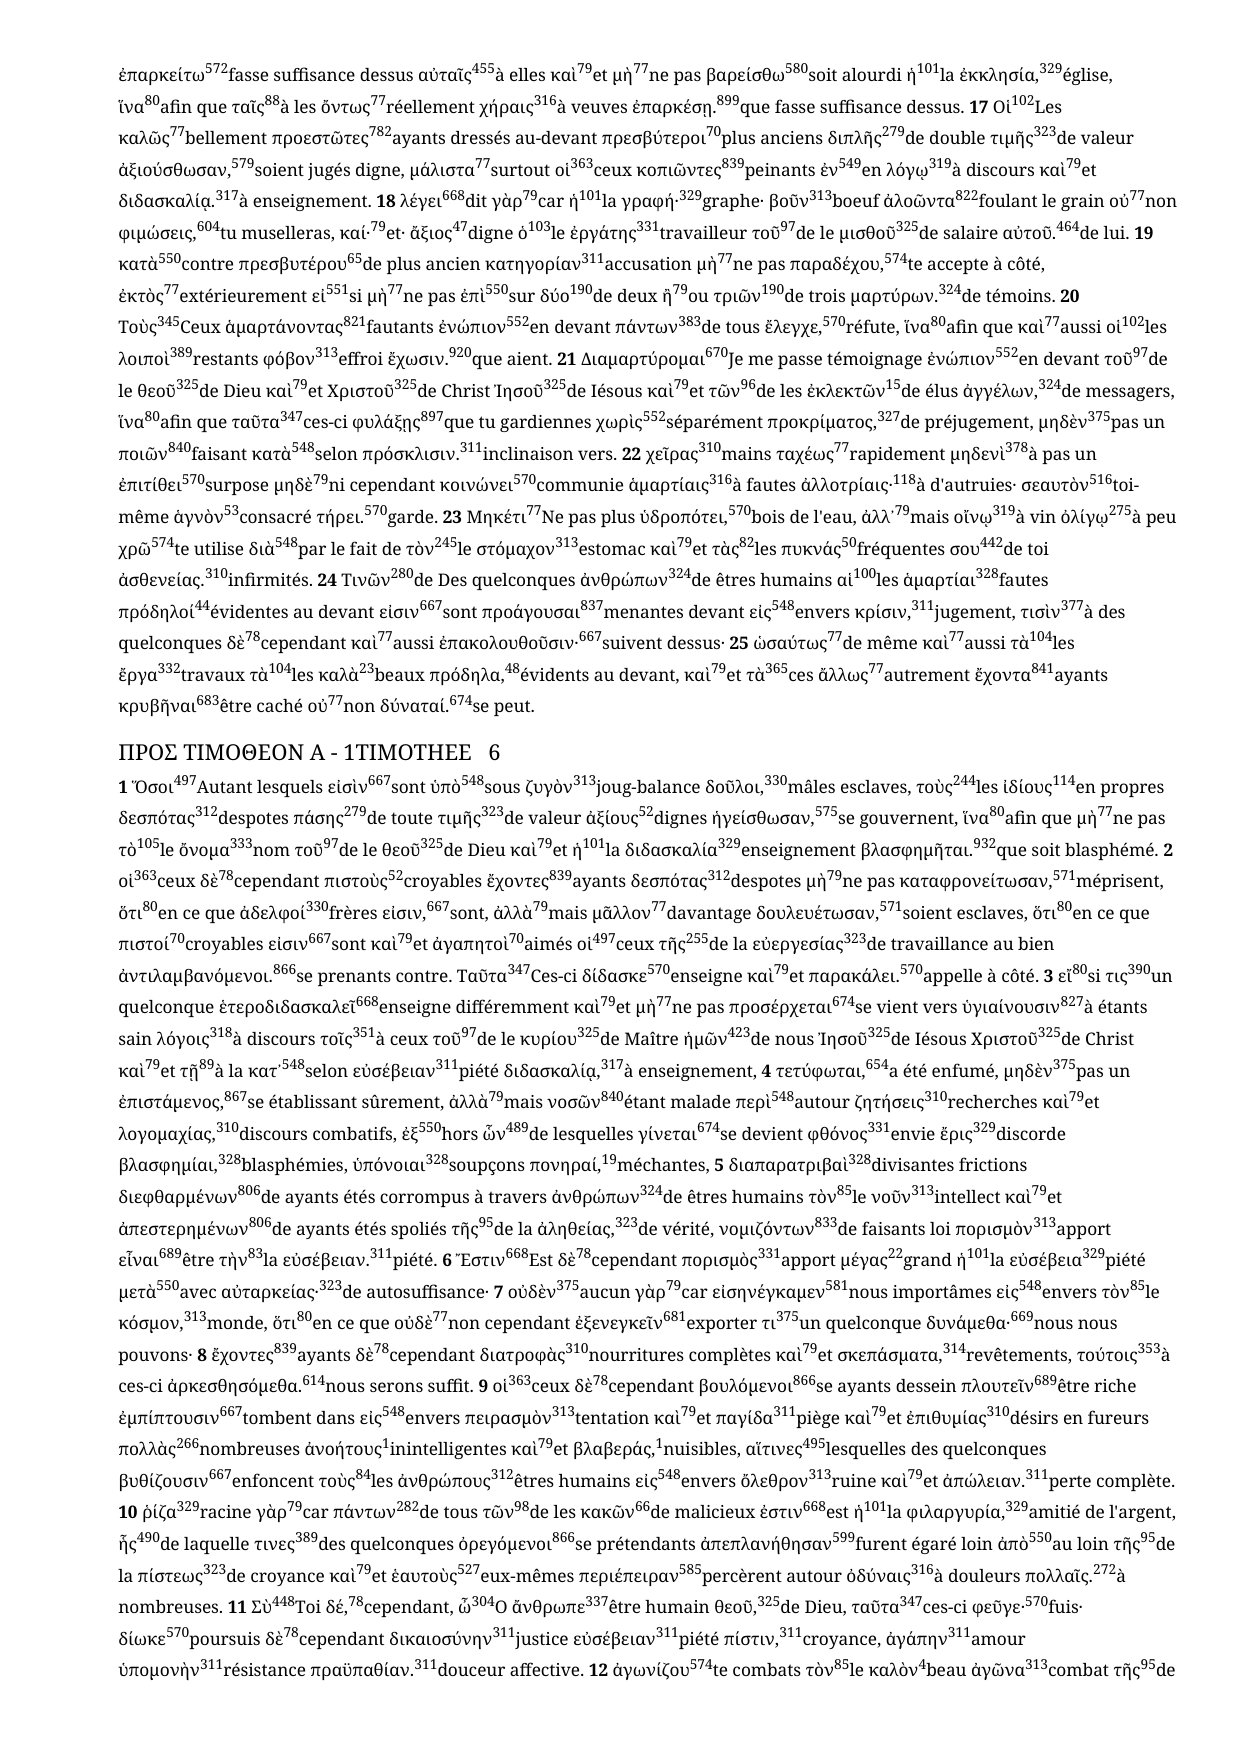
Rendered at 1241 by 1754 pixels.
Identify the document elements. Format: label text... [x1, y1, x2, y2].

text ΠΡΟΣ ΤΙΜΟΘΕΟΝ Α - 1TIMOTHEE 6 [118, 736, 1181, 766]
text 1 Ὅσοι497Autant lesquels εἰσὶν667sont ὑπὸ548sous ζυγὸν313joug-balance δοῦλοι,330mâles esclaves, τοὺς244les ἰδίους114en propres δεσπότας312despotes πάσης279de toute τιμῆς323de valeur ἀξίους52dignes ἡγείσθωσαν,575se gouvernent, ἵνα80afin que μὴ77ne pas τὸ105le ὄνομα333nom τοῦ97de le θεοῦ325de Dieu καὶ79et ἡ101la διδασκαλία329enseignement βλασφημῆται.932que soit blasphémé. 2 οἱ363ceux δὲ78cependant πιστοὺς52croyables ἔχοντες839ayants δεσπότας312despotes μὴ79ne pas καταφρονείτωσαν,571méprisent, ὅτι80en ce que ἀδελφοί330frères εἰσιν,667sont, ἀλλὰ79mais μᾶλλον77davantage δουλευέτωσαν,571soient esclaves, ὅτι80en ce que πιστοί70croyables εἰσιν667sont καὶ79et ἀγαπητοὶ70aimés οἱ497ceux τῆς255de la εὐεργεσίας323de travaillance au bien ἀντιλαμβανόμενοι.866se prenants contre. Ταῦτα347Ces-ci δίδασκε570enseigne καὶ79et παρακάλει.570appelle à côté. 3 εἴ80si τις390un quelconque ἑτεροδιδασκαλεῖ668enseigne différemment καὶ79et μὴ77ne pas προσέρχεται674se vient vers ὑγιαίνουσιν827à étants sain λόγοις318à discours τοῖς351à ceux τοῦ97de le κυρίου325de Maître ἡμῶν423de nous Ἰησοῦ325de Iésous Χριστοῦ325de Christ καὶ79et τῇ89à la κατ᾽548selon εὐσέβειαν311piété διδασκαλίᾳ,317à enseignement, 4 τετύφωται,654a été enfumé, μηδὲν375pas un ἐπιστάμενος,867se établissant sûrement, ἀλλὰ79mais νοσῶν840étant malade περὶ548autour ζητήσεις310recherches καὶ79et λογομαχίας,310discours combatifs, ἐξ550hors ὧν489de lesquelles γίνεται674se devient φθόνος331envie ἔρις329discorde βλασφημίαι,328blasphémies, ὑπόνοιαι328soupçons πονηραί,19méchantes, 5 διαπαρατριβαὶ328divisantes frictions διεφθαρμένων806de ayants étés corrompus à travers ἀνθρώπων324de êtres humains τὸν85le νοῦν313intellect καὶ79et ἀπεστερημένων806de ayants étés spoliés τῆς95de la ἀληθείας,323de vérité, νομιζόντων833de faisants loi πορισμὸν313apport εἶναι689être τὴν83la εὐσέβειαν.311piété. 6 Ἔστιν668Est δὲ78cependant πορισμὸς331apport μέγας22grand ἡ101la εὐσέβεια329piété μετὰ550avec αὐταρκείας·323de autosuffisance· 7 οὐδὲν375aucun γὰρ79car εἰσηνέγκαμεν581nous importâmes εἰς548envers τὸν85le κόσμον,313monde, ὅτι80en ce que οὐδὲ77non cependant ἐξενεγκεῖν681exporter τι375un quelconque δυνάμεθα·669nous nous pouvons· 8 ἔχοντες839ayants δὲ78cependant διατροφὰς310nourritures complètes καὶ79et σκεπάσματα,314revêtements, τούτοις353à ces-ci ἀρκεσθησόμεθα.614nous serons suffit. 9 οἱ363ceux δὲ78cependant βουλόμενοι866se ayants dessein πλουτεῖν689être riche ἐμπίπτουσιν667tombent dans εἰς548envers πειρασμὸν313tentation καὶ79et παγίδα311piège καὶ79et ἐπιθυμίας310désirs en fureurs πολλὰς266nombreuses ἀνοήτους1inintelligentes καὶ79et βλαβεράς,1nuisibles, αἵτινες495lesquelles des quelconques βυθίζουσιν667enfoncent τοὺς84les ἀνθρώπους312êtres humains εἰς548envers ὄλεθρον313ruine καὶ79et ἀπώλειαν.311perte complète. 10 ῥίζα329racine γὰρ79car πάντων282de tous τῶν98de les κακῶν66de malicieux ἐστιν668est ἡ101la φιλαργυρία,329amitié de l'argent, ἧς490de laquelle τινες389des quelconques ὀρεγόμενοι866se prétendants ἀπεπλανήθησαν599furent égaré loin ἀπὸ550au loin τῆς95de la πίστεως323de croyance καὶ79et ἑαυτοὺς527eux-mêmes περιέπειραν585percèrent autour ὀδύναις316à douleurs πολλαῖς.272à nombreuses. 11 Σὺ448Toi δέ,78cependant, ὦ304O ἄνθρωπε337être humain θεοῦ,325de Dieu, ταῦτα347ces-ci φεῦγε·570fuis· δίωκε570poursuis δὲ78cependant δικαιοσύνην311justice εὐσέβειαν311piété πίστιν,311croyance, ἀγάπην311amour ὑπομονὴν311résistance πραϋπαθίαν.311douceur affective. 12 ἀγωνίζου574te combats τὸν85le καλὸν4beau ἀγῶνα313combat τῆς95de la πίστεως,323de croyance, ἐπιλαβοῦ558te empare τῆς95de la αἰωνίου14de éternelle ζωῆς,323de vie, εἰς548envers ἣν478laquelle ἐκλήθης598tu fus appelé καὶ79et ὡμολόγησας584tu avouas τὴν83la καλὴν2belle ὁμολογίαν311aveu ἐνώπιον552en devant πολλῶν280de nombreux μαρτύρων.324de témoins. 13 παραγγέλλω664je message à côté [σοι]439[à toi] ἐνώπιον552en devant τοῦ97de le θεοῦ325de Dieu τοῦ358de celui ζῳοποιοῦντος834de faisant être vivant τὰ347ces πάντα270tous καὶ79et Χριστοῦ325de Christ Ἰησοῦ325de Iésous τοῦ358de celui μαρτυρήσαντος716de ayant témoigné ἐπὶ550sur Ποντίου325de Pontius Πιλάτου325de Pilatus τὴν83la καλὴν2belle ὁμολογίαν,311aveu, 14 τηρῆσαί681garder σε437toi τὴν83la ἐντολὴν311commandement ἄσπιλον51sans tache ἀνεπίλημπτον51irrépréhensible μέχρι552jusqu'à τῆς95de la ἐπιφανείας323de épiphanie τοῦ97de le κυρίου325de Maître ἡμῶν423de nous Ἰησοῦ325de Iésous Χριστοῦ,325de Christ, 15 ἣν478laquelle καιροῖς318à moments ἰδίοις120à en propres δείξει606montrera ὁ103le μακάριος22bienheureux καὶ79et μόνος132seul δυνάστης,331dynaste, ὁ103le βασιλεὺς331roi τῶν357de ceux βασιλευόντων833de étants rois καὶ79et κύριος331Maître τῶν357de ceux κυριευόντων,833de maîtrisants, 16 ὁ103le μόνος390seul ἔχων840ayant ἀθανασίαν,311intrépassibilité, φῶς315lumière οἰκῶν840habitant maison ἀπρόσιτον,55inaccessible, ὃν480lequel εἶδεν586vit οὐδεὶς390aucun ἀνθρώπων324de êtres humains οὐδὲ79non cependant ἰδεῖν681voir δύναται·674se peut· ᾧ486à lequel τιμὴ329valeur καὶ79et κράτος333force αἰώνιον,24éternel, ἀμήν.304amen. 17 Τοῖς90à Les πλουσίοις58à riches ἐν549en τῷ91à le νῦν77maintenant αἰῶνι319à ère παράγγελλε570message à côté μὴ79ne pas ὑψηλοφρονεῖν689penser haut μηδὲ79ni cependant ἠλπικέναι686avoir espéré ἐπὶ549sur πλούτου325de richesse ἀδηλότητι317à inévidence ἀλλ᾽79mais ἐπὶ549sur θεῷ319à Dieu τῷ352à celui παρέχοντι828à fournissant ἡμῖν419à nous πάντα374tous πλουσίως77richement εἰς548envers ἀπόλαυσιν,311jouissance, 18 ἀγαθοεργεῖν,689travailler au bon, πλουτεῖν689être riche ἐν549en ἔργοις320à travaux καλοῖς,11à beaux, εὐμεταδότους31libéralités εἶναι,689être, κοινωνικούς,31communicatifs, 19 ἀποθησαυρίζοντας821thésaurisants loin ἑαυτοῖς532à eux-mêmes θεμέλιον313fondement καλὸν4beau εἰς548envers τὸ348ce μέλλον,824imminant, ἵνα80afin que ἐπιλάβωνται904que se emparent τῆς95de la ὄντως77réellement ζωῆς.323de vie. 20 Ὦ340O Τιμόθεε,337Timotheos, τὴν83la παραθήκην311dépôt à côté φύλαξον554gardienne ἐκτρεπόμενος867se tournant dehors τὰς82les βεβήλους1profanes κενοφωνίας310vides voix καὶ79et ἀντιθέσεις310antithèses τῆς95de la ψευδωνύμου14de faux nom γνώσεως,323de connaissance, 21 ἥν478laquelle τινες389des quelconques ἐπαγγελλόμενοι866se promettants περὶ548autour τὴν83la πίστιν311croyance ἠστόχησαν.585dévièrent. Ἡ101La χάρις329grâce μεθ᾽550avec ὑμῶν.441de vous. [118, 771, 1181, 1682]
text 1 Πρεσβυτέρῳ59à Plus ancien μὴ79ne pas ἐπιπλήξῃς897que tu heurtes dessus ἀλλὰ79mais παρακάλει570appelle à côté ὡς80comme πατέρα,313père, νεωτέρους52plus jeunes ὡς80comme ἀδελφούς,312frères, 2 πρεσβυτέρας50plus anciennes ὡς80comme μητέρας,310mères, νεωτέρας50plus jeunes ὡς80comme ἀδελφὰς310soeurs ἐν549en πάσῃ273à toute ἁγνείᾳ.317à chasteté. 3 Χήρας310Veuves τίμα570valorise τὰς477celles ὄντως77réellement χήρας.310veuves. 4 εἰ80si δέ78cependant τις285une quelconque χήρα329veuve τέκνα314enfants ἢ79ou ἔκγονα54descendants ἔχει,668a, μανθανέτωσαν571apprennent πρῶτον77premièrement τὸν245le ἴδιον115en propre οἶκον313maison εὐσεβεῖν689être pieux καὶ79et ἀμοιβὰς310récompenses ἀποδιδόναι689redonner τοῖς90à les προγόνοις·58à nés avants· τοῦτο366ce-ci γάρ79car ἐστιν668est ἀπόδεκτον49de loin acceptable ἐνώπιον552en devant τοῦ97de le θεοῦ.325de Dieu. 5 ἡ362celle δὲ78cependant ὄντως77réellement χήρα329veuve καὶ79et μεμονωμένη811ayante étée esseulée ἤλπικεν642a espéré ἐπὶ548sur θεὸν313Dieu καὶ79et προσμένει668reste auprès ταῖς88à les δεήσεσιν316à supplications καὶ79et ταῖς88à les προσευχαῖς316à prières νυκτὸς323de nuit καὶ79et ἡμέρας,323de journée, 6 ἡ362celle δὲ78cependant σπαταλῶσα838vivante délice ζῶσα838vivante τέθνηκεν.642a mort. 7 καὶ77aussi ταῦτα347ces-ci παράγγελλε,570message à côté, ἵνα80afin que ἀνεπίλημπτοι46irrépréhensibles ὦσιν.920que soient. 8 εἰ80si δέ78cependant τις390un quelconque τῶν256de les ἰδίων357de en propres καὶ79et μάλιστα77surtout οἰκείων64de membres de maisonnée οὐ77non προνοεῖ,668intellige avant, τὴν83la πίστιν311croyance ἤρνηται648s'a nié καὶ79et ἔστιν668est ἀπίστου65de incroyant χείρων.47pire. 9 Χήρα329Veuve καταλεγέσθω580soit dit de haut en bas μὴ77ne pas ἔλαττον55moindre ἐτῶν326de ans ἑξήκοντα192de soixante γεγονυῖα,781ayante devenu, ἑνὸς191de un ἀνδρὸς325de homme γυνή,329femme, 10 ἐν549en ἔργοις320à travaux καλοῖς11à beaux μαρτυρουμένη,889étante témoignée, εἰ80si ἐτεκνοτρόφησεν,586nourrit l'enfant, εἰ80si ἐξενοδόχησεν,586accepta l'étranger, εἰ80si ἁγίων64de saints πόδας312pieds ἔνιψεν,586lava, εἰ80si θλιβομένοις879à étants oppressés ἐπήρκεσεν,586fit suffisance dessus, εἰ80si παντὶ277à tout ἔργῳ321à travail ἀγαθῷ12à bon ἐπηκολούθησεν.586suivit dessus. 11 νεωτέρας1plus jeunes δὲ78cependant χήρας310veuves παραιτοῦ·574te demande à côté· ὅταν80lorsque le cas échéant γὰρ79car καταστρηνιάσωσιν898que jouissent de haut en bas τοῦ97de le Χριστοῦ,325de Christ, γαμεῖν689marier θέλουσιν667veulent 12 ἔχουσαι837ayantes κρίμα315objet de jugement ὅτι80en ce que τὴν243la πρώτην201première πίστιν311croyance ἠθέτησαν·585démirent· 13 ἅμα77simultanément δὲ78cependant καὶ77aussi ἀργαὶ68sans travaux μανθάνουσιν667apprennent περιερχόμεναι864se allantes autour τὰς82les οἰκίας,310maisons d'habitations, οὐ77non μόνον77seulement δὲ78cependant ἀργαὶ44sans travaux ἀλλὰ79mais καὶ77aussi φλύαροι68bavardes en bêtises καὶ79et περίεργοι,68travaillées alentour, λαλοῦσαι837bavardantes τὰ347ces μὴ77ne pas δέοντα.823attachants de lien. 14 Βούλομαι670Je m'ai dessein οὖν79donc νεωτέρας50plus jeunes γαμεῖν,689marier, τεκνογονεῖν,689engendrer enfant, οἰκοδεσποτεῖν,689être despote de maison, μηδεμίαν267pas une ἀφορμὴν311occasion διδόναι689donner τῷ352à celui ἀντικειμένῳ855à se couchant contre λοιδορίας323de insulte χάριν·552en grâce de· 15 ἤδη77déjà γάρ79car τινες387des quelconques ἐξετράπησαν599furent tourné dehors ὀπίσω552derrière τοῦ97de le σατανᾶ.325de Satanas. 16 εἴ80si τις285une quelconque πιστὴ69croyable ἔχει668a χήρας,310veuves, ἐπαρκείτω572fasse suffisance dessus αὐταῖς455à elles καὶ79et μὴ77ne pas βαρείσθω580soit alourdi ἡ101la ἐκκλησία,329église, ἵνα80afin que ταῖς88à les ὄντως77réellement χήραις316à veuves ἐπαρκέσῃ.899que fasse suffisance dessus. 17 Οἱ102Les καλῶς77bellement προεστῶτες782ayants dressés au-devant πρεσβύτεροι70plus anciens διπλῆς279de double τιμῆς323de valeur ἀξιούσθωσαν,579soient jugés digne, μάλιστα77surtout οἱ363ceux κοπιῶντες839peinants ἐν549en λόγῳ319à discours καὶ79et διδασκαλίᾳ.317à enseignement. 18 λέγει668dit γὰρ79car ἡ101la γραφή·329graphe· βοῦν313boeuf ἀλοῶντα822foulant le grain οὐ77non φιμώσεις,604tu muselleras, καί·79et· ἄξιος47digne ὁ103le ἐργάτης331travailleur τοῦ97de le μισθοῦ325de salaire αὐτοῦ.464de lui. 19 κατὰ550contre πρεσβυτέρου65de plus ancien κατηγορίαν311accusation μὴ77ne pas παραδέχου,574te accepte à côté, ἐκτὸς77extérieurement εἰ551si μὴ77ne pas ἐπὶ550sur δύο190de deux ἢ79ou τριῶν190de trois μαρτύρων.324de témoins. 20 Τοὺς345Ceux ἁμαρτάνοντας821fautants ἐνώπιον552en devant πάντων383de tous ἔλεγχε,570réfute, ἵνα80afin que καὶ77aussi οἱ102les λοιποὶ389restants φόβον313effroi ἔχωσιν.920que aient. 21 Διαμαρτύρομαι670Je me passe témoignage ἐνώπιον552en devant τοῦ97de le θεοῦ325de Dieu καὶ79et Χριστοῦ325de Christ Ἰησοῦ325de Iésous καὶ79et τῶν96de les ἐκλεκτῶν15de élus ἀγγέλων,324de messagers, ἵνα80afin que ταῦτα347ces-ci φυλάξῃς897que tu gardiennes χωρὶς552séparément προκρίματος,327de préjugement, μηδὲν375pas un ποιῶν840faisant κατὰ548selon πρόσκλισιν.311inclinaison vers. 22 χεῖρας310mains ταχέως77rapidement μηδενὶ378à pas un ἐπιτίθει570surpose μηδὲ79ni cependant κοινώνει570communie ἁμαρτίαις316à fautes ἀλλοτρίαις·118à d'autruies· σεαυτὸν516toi-même ἁγνὸν53consacré τήρει.570garde. 23 Μηκέτι77Ne pas plus ὑδροπότει,570bois de l'eau, ἀλλ᾽79mais οἴνῳ319à vin ὀλίγῳ275à peu χρῶ574te utilise διὰ548par le fait de τὸν245le στόμαχον313estomac καὶ79et τὰς82les πυκνάς50fréquentes σου442de toi ἀσθενείας.310infirmités. 24 Τινῶν280de Des quelconques ἀνθρώπων324de êtres humains αἱ100les ἁμαρτίαι328fautes πρόδηλοί44évidentes au devant εἰσιν667sont προάγουσαι837menantes devant εἰς548envers κρίσιν,311jugement, τισὶν377à des quelconques δὲ78cependant καὶ77aussi ἐπακολουθοῦσιν·667suivent dessus· 25 ὡσαύτως77de même καὶ77aussi τὰ104les ἔργα332travaux τὰ104les καλὰ23beaux πρόδηλα,48évidents au devant, καὶ79et τὰ365ces ἄλλως77autrement ἔχοντα841ayants κρυβῆναι683être caché οὐ77non δύναταί.674se peut. [118, 59, 1181, 718]
